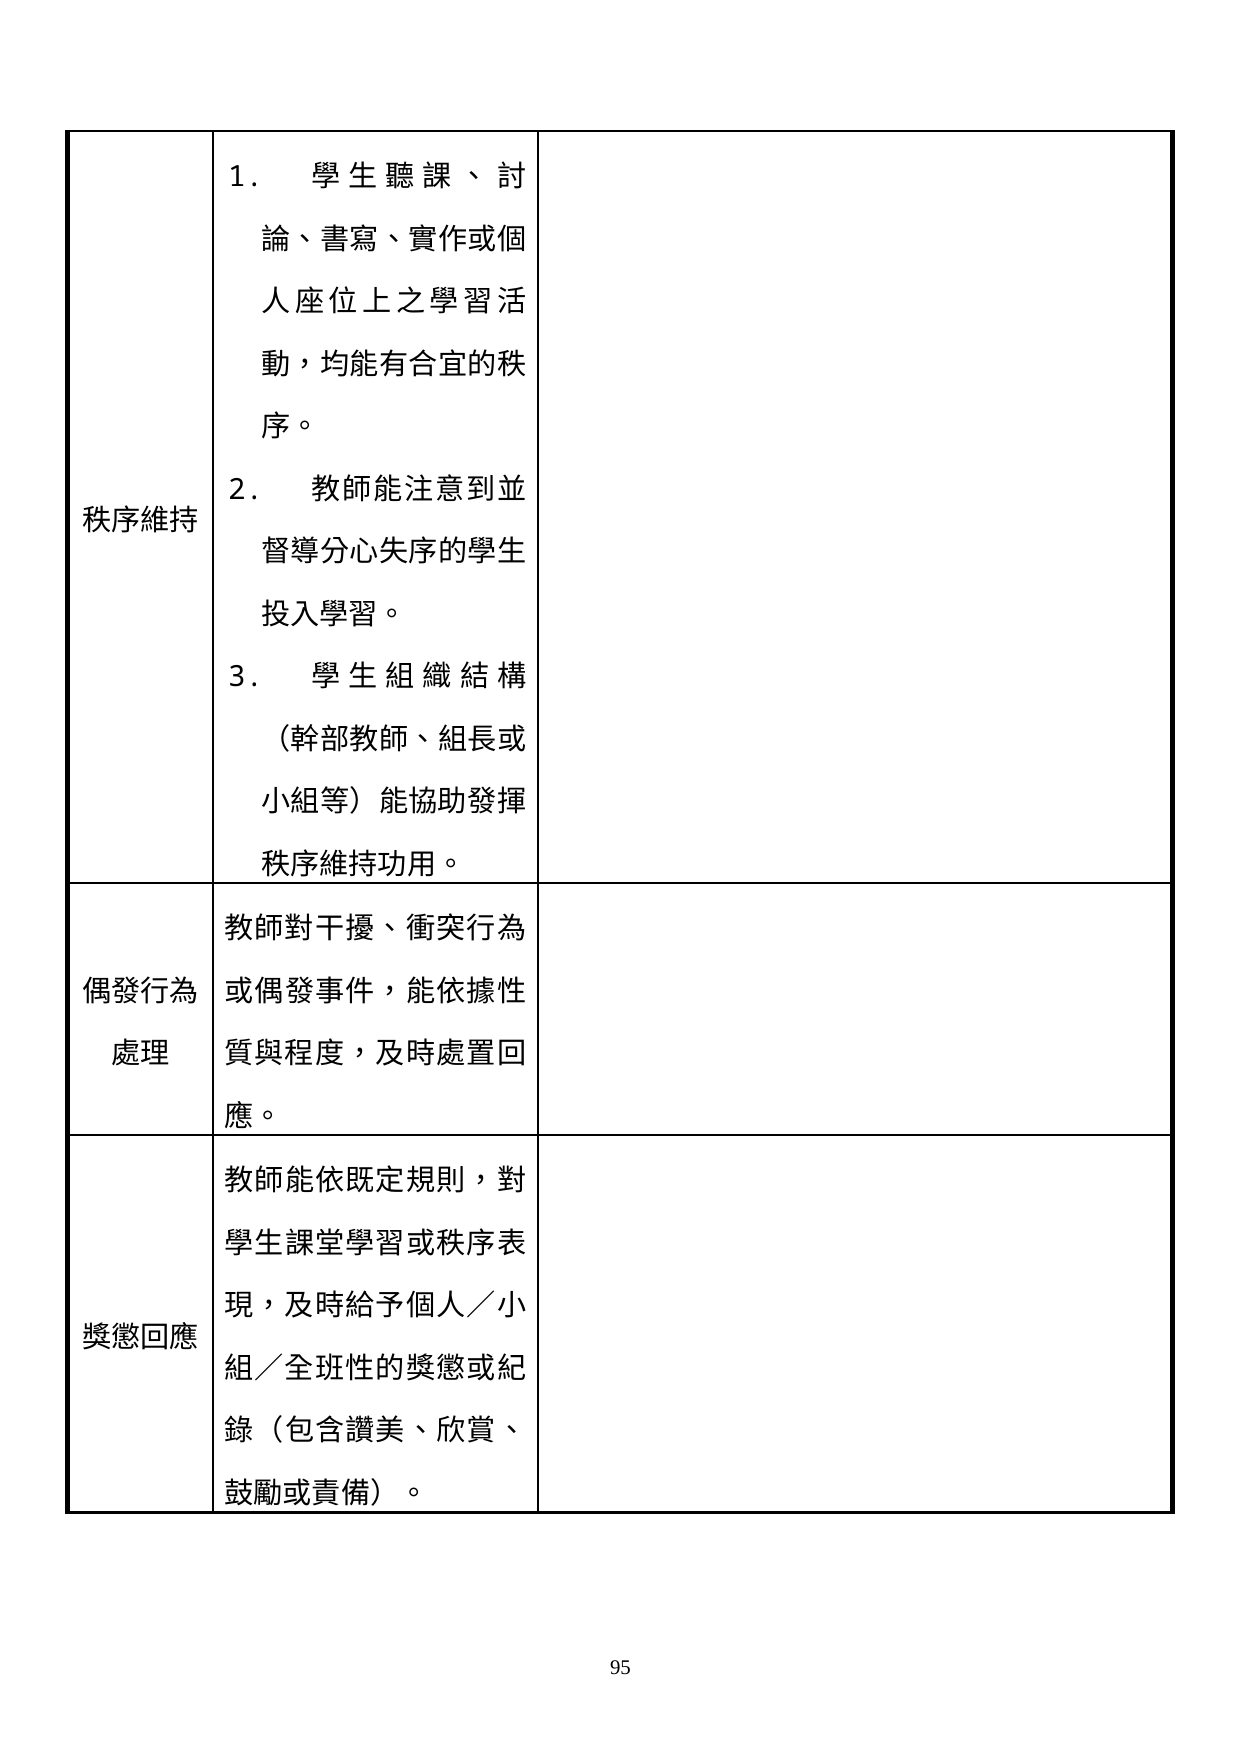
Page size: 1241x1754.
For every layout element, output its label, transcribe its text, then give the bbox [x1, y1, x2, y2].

table_cell 獎懲回應 [70, 1136, 212, 1511]
table_cell 學生聽課、討論、書寫、實作或個人座位上之學習活動，均能有合宜的秩序。 教師能注意到並督導分心失序的學生投入學習。 學生組織結構（幹部教師、組長或小組等）能協助發揮秩序維持功用。 [214, 132, 537, 882]
table_cell [539, 1136, 1170, 1511]
table_cell 教師能依既定規則，對學生課堂學習或秩序表現，及時給予個人∕小組∕全班性的獎懲或紀錄（包含讚美、欣賞、鼓勵或責備）。 [214, 1136, 537, 1511]
table_cell [539, 884, 1170, 1134]
table_cell 秩序維持 [70, 132, 212, 882]
table_cell [539, 132, 1170, 882]
table_cell 教師對干擾、衝突行為或偶發事件，能依據性質與程度，及時處置回應。 [214, 884, 537, 1134]
table_cell 偶發行為 處理 [70, 884, 212, 1134]
